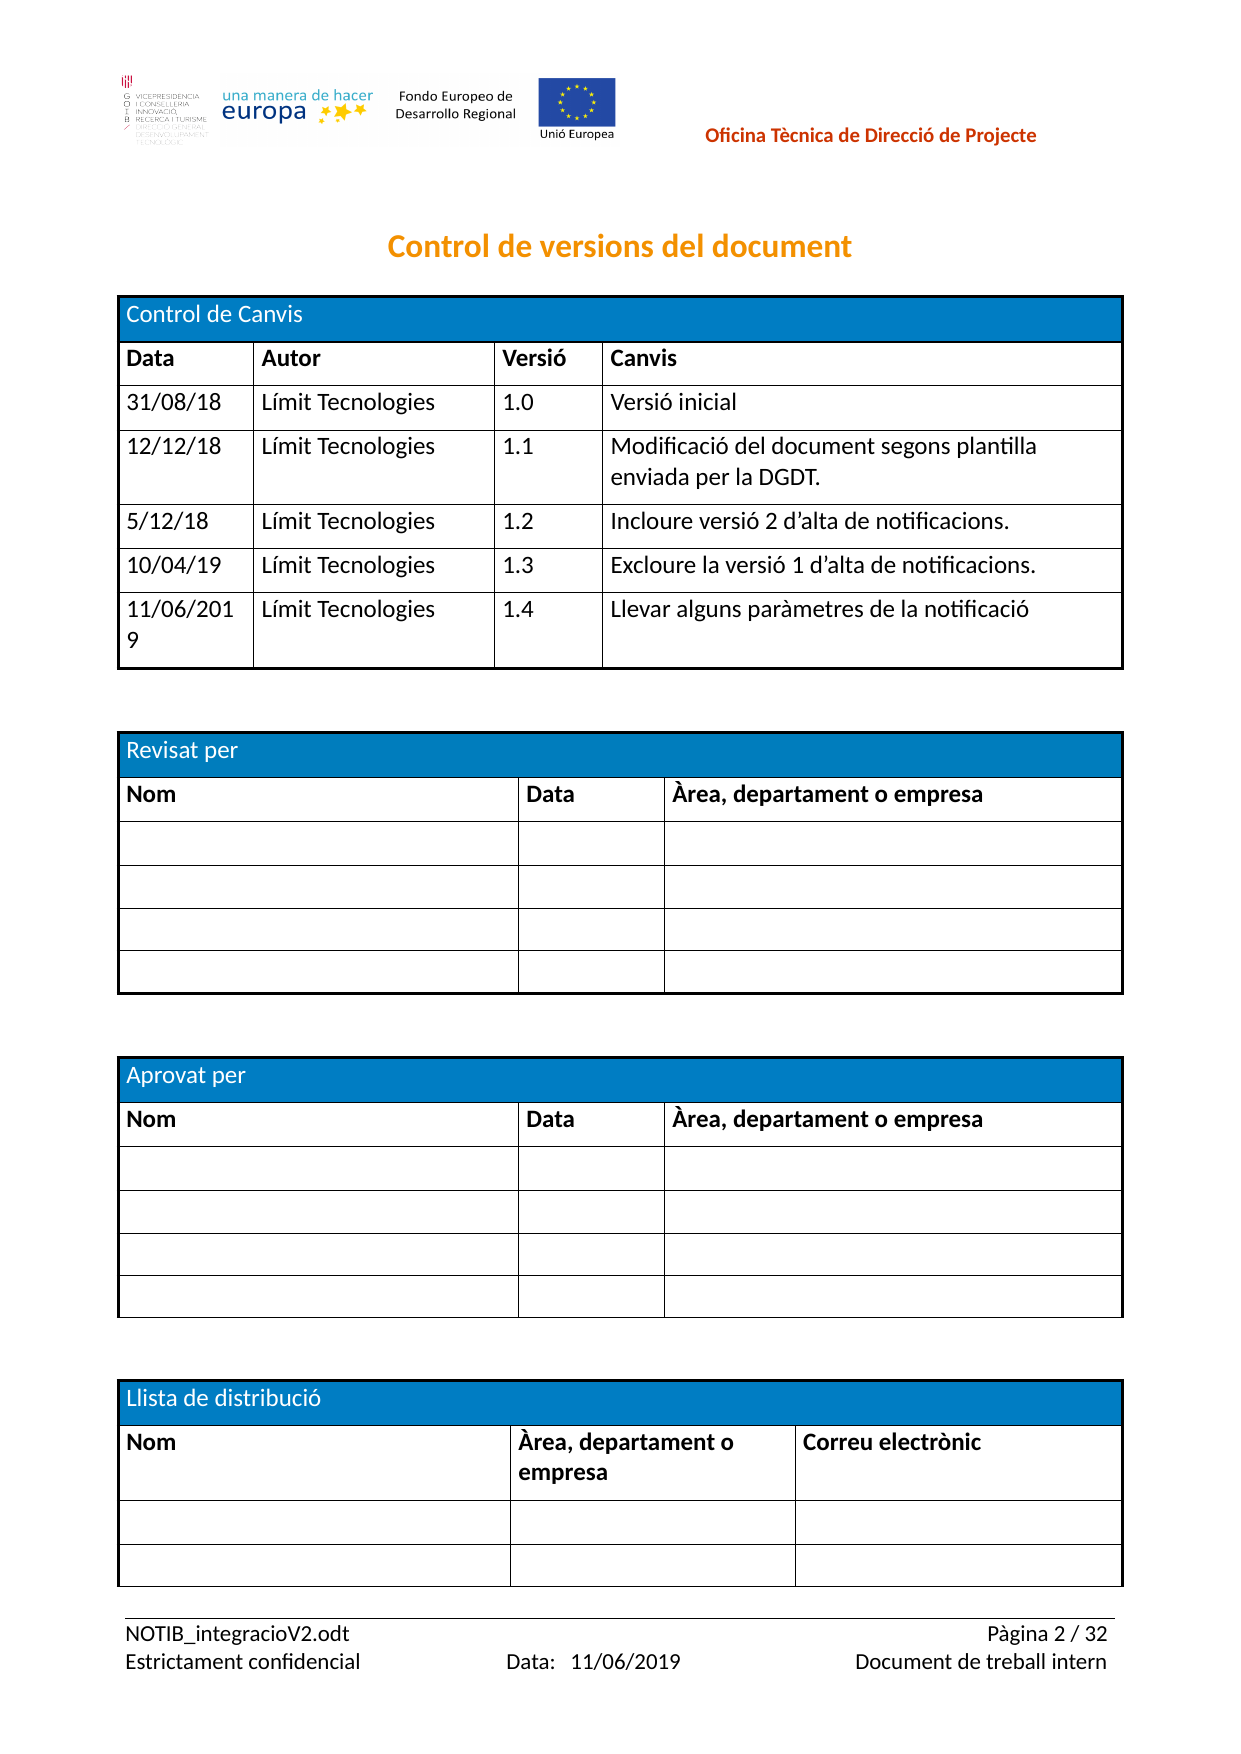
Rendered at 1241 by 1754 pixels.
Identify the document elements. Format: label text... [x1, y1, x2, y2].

table_cell Nom [120, 778, 518, 821]
table_cell 1.0 [495, 386, 602, 429]
table_cell [120, 1501, 510, 1544]
table_cell Límit Tecnologies [254, 386, 494, 429]
table_cell [665, 1147, 1121, 1190]
table_cell [665, 1191, 1121, 1232]
table_cell [519, 866, 664, 907]
table_cell 1.2 [495, 505, 602, 548]
table_cell [511, 1545, 795, 1586]
table_cell [519, 1191, 664, 1232]
table_cell Correu electrònic [796, 1426, 1121, 1499]
table_cell [519, 822, 664, 865]
table_cell Nom [120, 1103, 518, 1146]
table_header Aprovat per [120, 1059, 1121, 1102]
table_cell [519, 1276, 664, 1317]
table_cell Nom [120, 1426, 510, 1499]
table_cell [519, 909, 664, 949]
table_cell Data [519, 1103, 664, 1146]
table_cell Data [120, 343, 253, 385]
table_cell 5/12/18 [120, 505, 253, 548]
table_cell [665, 951, 1121, 992]
table_cell [665, 1234, 1121, 1274]
table_cell [519, 951, 664, 992]
table_cell Versió [495, 343, 602, 385]
table_cell [120, 1147, 518, 1190]
table_cell [120, 822, 518, 865]
table_header Revisat per [120, 734, 1121, 777]
table_cell Incloure versió 2 d’alta de notificacions. [603, 505, 1121, 548]
table_cell 1.1 [495, 431, 602, 504]
table_cell Excloure la versió 1 d’alta de notificacions. [603, 549, 1121, 592]
table_cell [665, 909, 1121, 949]
table_cell [796, 1545, 1121, 1586]
table_cell 11/06/2019 [120, 593, 253, 667]
table_cell Canvis [603, 343, 1121, 385]
table_cell [120, 1234, 518, 1274]
table_cell Límit Tecnologies [254, 431, 494, 504]
table_cell 31/08/18 [120, 386, 253, 429]
table_cell Àrea, departament o empresa [511, 1426, 795, 1499]
table_cell Límit Tecnologies [254, 593, 494, 667]
table_cell 1.4 [495, 593, 602, 667]
table_cell Àrea, departament o empresa [665, 778, 1121, 821]
table_cell Data [519, 778, 664, 821]
table_cell [519, 1147, 664, 1190]
table_cell [796, 1501, 1121, 1544]
table_cell [120, 951, 518, 992]
table_cell [665, 866, 1121, 907]
table_header Control de Canvis [120, 298, 1121, 341]
table_cell Versió inicial [603, 386, 1121, 429]
table_cell [120, 1191, 518, 1232]
table_cell [120, 909, 518, 949]
picture [219, 73, 621, 147]
table_cell [519, 1234, 664, 1274]
table_cell Àrea, departament o empresa [665, 1103, 1121, 1146]
table_cell 1.3 [495, 549, 602, 592]
table_cell [665, 822, 1121, 865]
table_cell Límit Tecnologies [254, 549, 494, 592]
subtitle Control de versions del document [118, 225, 1122, 266]
table_cell 10/04/19 [120, 549, 253, 592]
table_cell Modificació del document segons plantilla enviada per la DGDT. [603, 431, 1121, 504]
picture [118, 73, 213, 147]
table_cell Autor [254, 343, 494, 385]
table_cell [511, 1501, 795, 1544]
table_cell [120, 866, 518, 907]
table_header Llista de distribució [120, 1382, 1121, 1425]
table_cell [120, 1545, 510, 1586]
table_cell [665, 1276, 1121, 1317]
table_cell 12/12/18 [120, 431, 253, 504]
table_cell Límit Tecnologies [254, 505, 494, 548]
table_cell Llevar alguns paràmetres de la notificació [603, 593, 1121, 667]
table_cell [120, 1276, 518, 1317]
